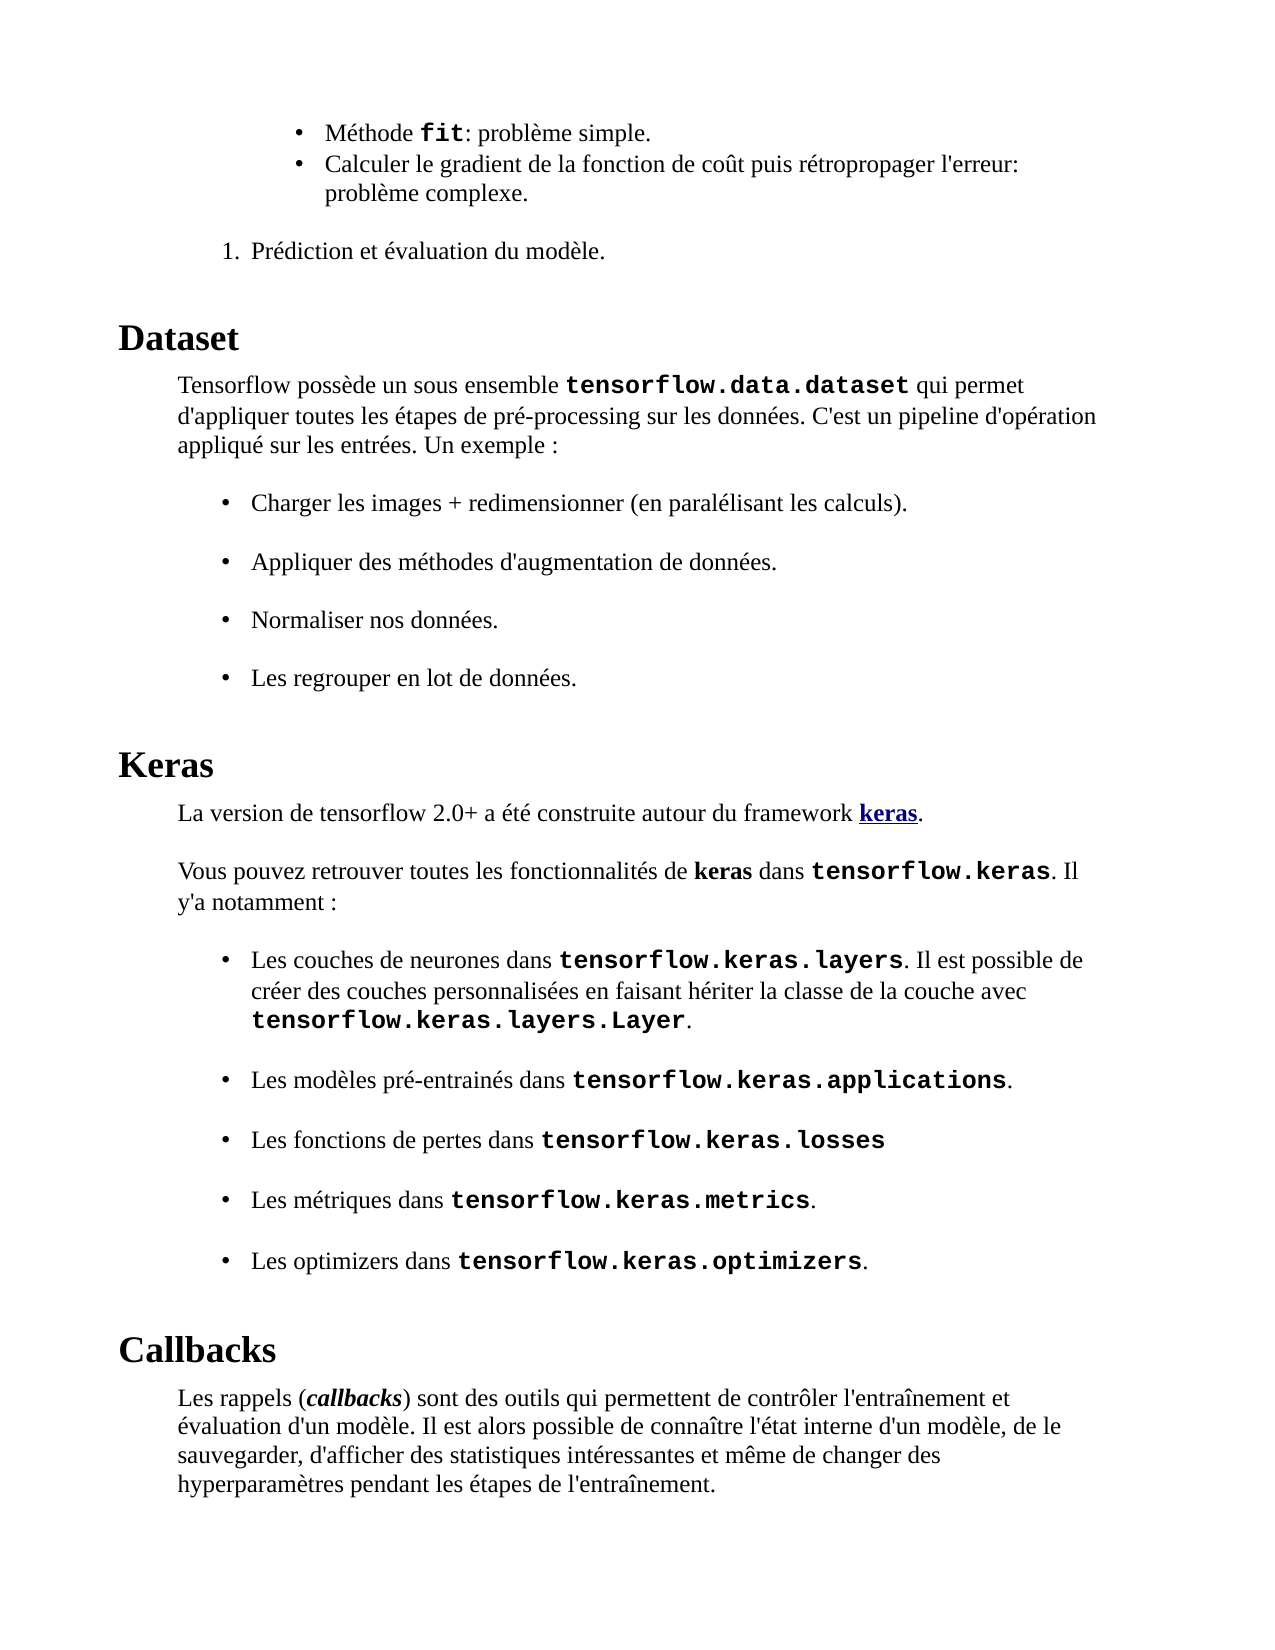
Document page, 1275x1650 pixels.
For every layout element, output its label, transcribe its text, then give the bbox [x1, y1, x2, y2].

list Les regrouper en lot de données. [221, 663, 1098, 692]
text La version de tensorflow 2.0+ a été construite autour du framework keras. [177, 798, 1098, 827]
list Calculer le gradient de la fonction de coût puis rétropropager l'erreur: problème complexe. [295, 149, 1098, 206]
text Les rappels (callbacks) sont des outils qui permettent de contrôler l'entraînement et évaluation d'un modèle. Il est alors possible de connaître l'état interne d'un modèle, de le sauvegarder, d'afficher des statistiques intéressantes et même de changer des hyperparamètres pendant les étapes de l'entraînement. [177, 1383, 1098, 1498]
text Tensorflow possède un sous ensemble tensorflow.data.dataset qui permet d'appliquer toutes les étapes de pré-processing sur les données. C'est un pipeline d'opération appliqué sur les entrées. Un exemple : [177, 371, 1098, 459]
list Prédiction et évaluation du modèle. [221, 236, 1098, 265]
text Vous pouvez retrouver toutes les fonctionnalités de keras dans tensorflow.keras. Il y'a notamment : [177, 856, 1098, 916]
list Appliquer des méthodes d'augmentation de données. [221, 547, 1098, 575]
list Charger les images + redimensionner (en paralélisant les calculs). [221, 488, 1098, 517]
subtitle Keras [118, 742, 1157, 785]
list Les fonctions de pertes dans tensorflow.keras.losses [221, 1125, 1098, 1156]
list Méthode fit: problème simple. [295, 118, 1098, 149]
list Les modèles pré-entrainés dans tensorflow.keras.applications. [221, 1065, 1098, 1096]
list Les métriques dans tensorflow.keras.metrics. [221, 1186, 1098, 1216]
list Normaliser nos données. [221, 605, 1098, 634]
subtitle Callbacks [118, 1327, 1157, 1370]
list Les optimizers dans tensorflow.keras.optimizers. [221, 1246, 1098, 1277]
subtitle Dataset [118, 315, 1157, 358]
list Les couches de neurones dans tensorflow.keras.layers. Il est possible de créer des couches personnalisées en faisant hériter la classe de la couche avec tensorflow.keras.layers.Layer. [221, 945, 1098, 1036]
